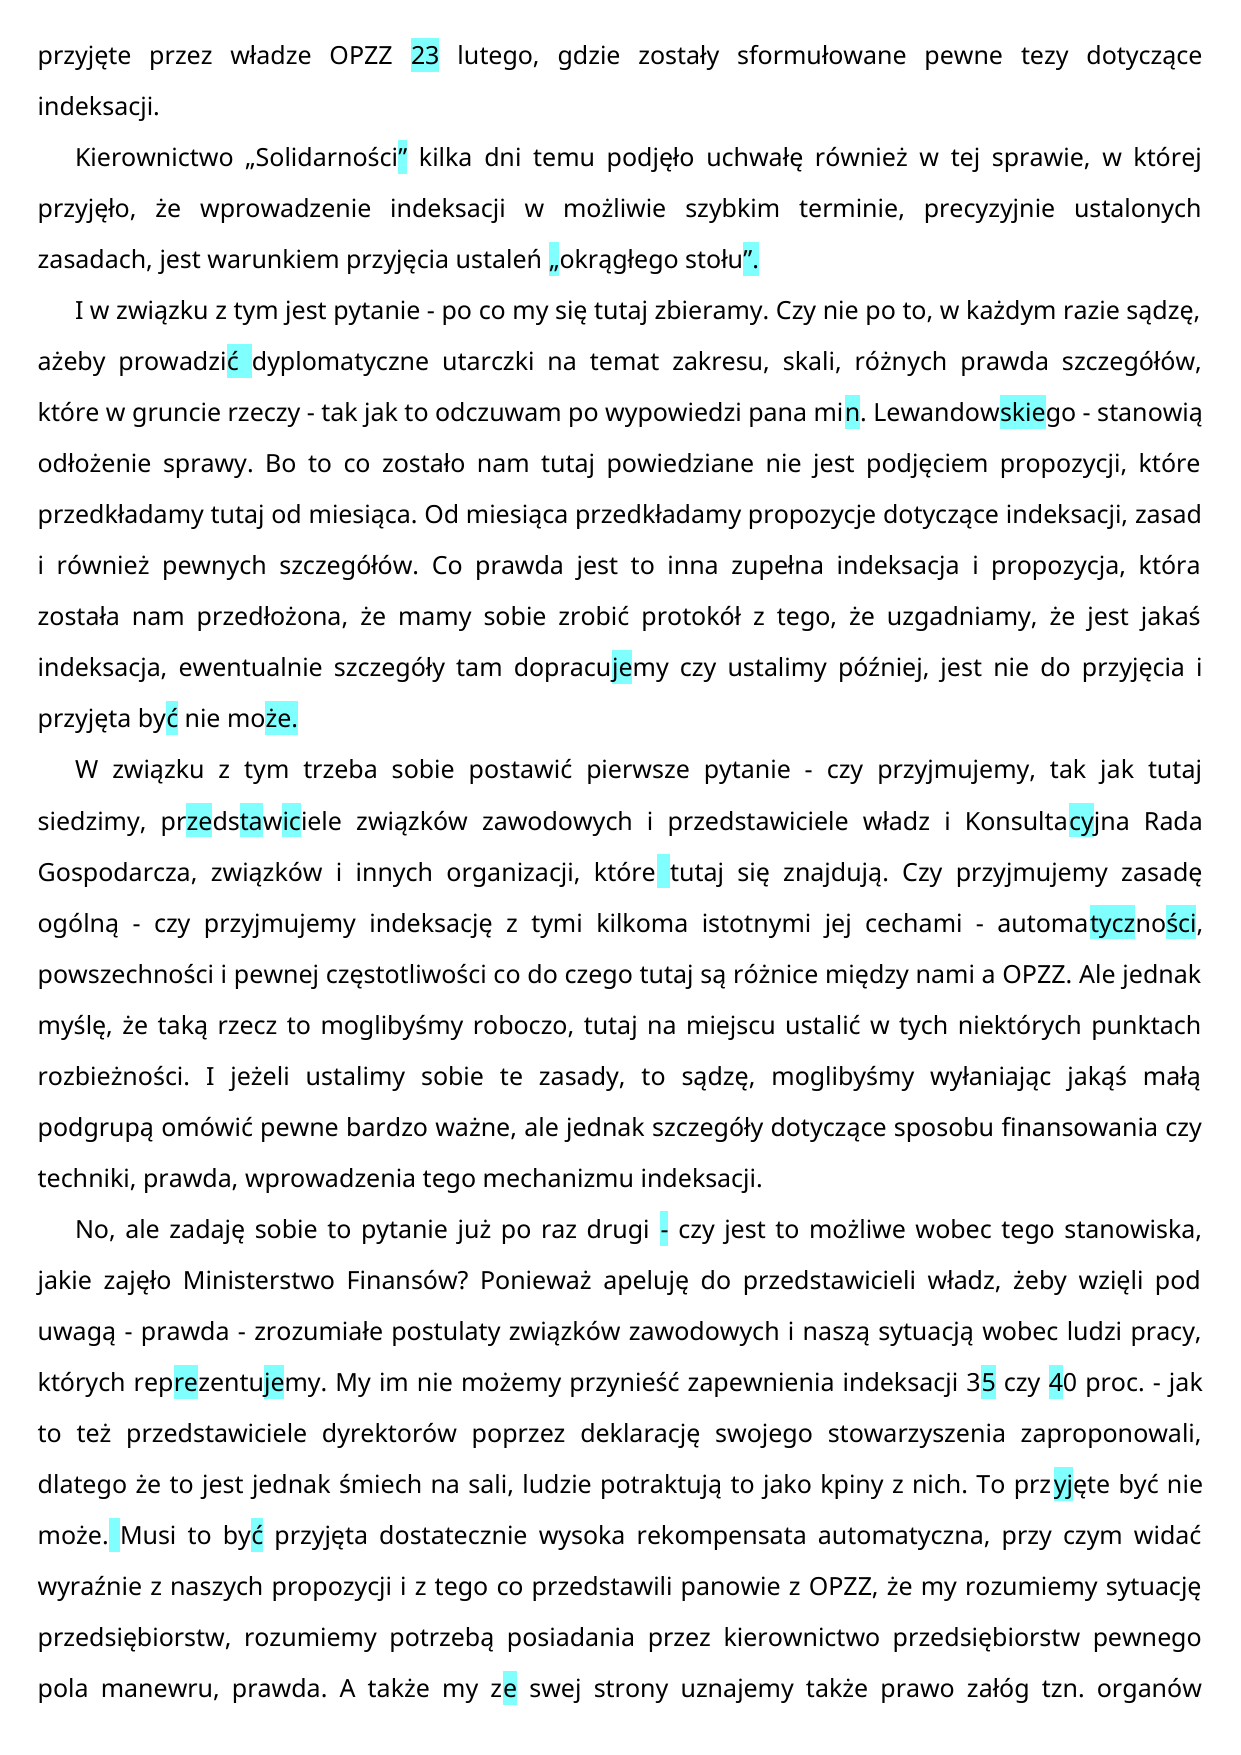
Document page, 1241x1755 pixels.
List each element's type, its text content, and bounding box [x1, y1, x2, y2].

text I w związku z tym jest pytanie - po co my się tutaj zbieramy. Czy nie po to, w każdym razie sądzę, ażeby prowadzić dyplomatyczne utarczki na temat zakresu, skali, różnych prawda szczegółów, które w gruncie rzeczy - tak jak to odczuwam po wypowiedzi pana min. Lewandowskiego - stanowią odłożenie sprawy. Bo to co zostało nam tutaj powiedziane nie jest podjęciem propozycji, które przedkładamy tutaj od miesiąca. Od miesiąca przedkładamy propozycje dotyczące indeksacji, zasad i również pewnych szczegółów. Co prawda jest to inna zupełna indeksacja i propozycja, która została nam przedłożona, że mamy sobie zrobić protokół z tego, że uzgadniamy, że jest jakaś indeksacja, ewentualnie szczegóły tam dopracujemy czy ustalimy później, jest nie do przyjęcia i przyjęta być nie może. [37, 293, 1203, 735]
text Kierownictwo „Solidarności” kilka dni temu podjęło uchwałę również w tej sprawie, w której przyjęło, że wprowadzenie indeksacji w możliwie szybkim terminie, precyzyjnie ustalonych zasadach, jest warunkiem przyjęcia ustaleń „okrągłego stołu”. [37, 139, 1203, 276]
text przyjęte przez władze OPZZ 23 lutego, gdzie zostały sformułowane pewne tezy dotyczące indeksacji. [37, 37, 1203, 123]
text No, ale zadaję sobie to pytanie już po raz drugi - czy jest to możliwe wobec tego stanowiska, jakie zajęło Ministerstwo Finansów? Ponieważ apeluję do przedstawicieli władz, żeby wzięli pod uwagą - prawda - zrozumiałe postulaty związków zawodowych i naszą sytuacją wobec ludzi pracy, których reprezentujemy. My im nie możemy przynieść zapewnienia indeksacji 35 czy 40 proc. - jak to też przedstawiciele dyrektorów poprzez deklarację swojego stowarzyszenia zaproponowali, dlatego że to jest jednak śmiech na sali, ludzie potraktują to jako kpiny z nich. To przyjęte być nie może. Musi to być przyjęta dostatecznie wysoka rekompensata automatyczna, przy czym widać wyraźnie z naszych propozycji i z tego co przedstawili panowie z OPZZ, że my rozumiemy sytuację przedsiębiorstw, rozumiemy potrzebą posiadania przez kierownictwo przedsiębiorstw pewnego pola manewru, prawda. A także my ze swej strony uznajemy także prawo załóg tzn. organów [37, 1211, 1203, 1705]
text W związku z tym trzeba sobie postawić pierwsze pytanie - czy przyjmujemy, tak jak tutaj siedzimy, przedstawiciele związków zawodowych i przedstawiciele władz i Konsultacyjna Rada Gospodarcza, związków i innych organizacji, które tutaj się znajdują. Czy przyjmujemy zasadę ogólną - czy przyjmujemy indeksację z tymi kilkoma istotnymi jej cechami - automatyczności, powszechności i pewnej częstotliwości co do czego tutaj są różnice między nami a OPZZ. Ale jednak myślę, że taką rzecz to moglibyśmy roboczo, tutaj na miejscu ustalić w tych niektórych punktach rozbieżności. I jeżeli ustalimy sobie te zasady, to sądzę, moglibyśmy wyłaniając jakąś małą podgrupą omówić pewne bardzo ważne, ale jednak szczegóły dotyczące sposobu finansowania czy techniki, prawda, wprowadzenia tego mechanizmu indeksacji. [37, 752, 1203, 1194]
